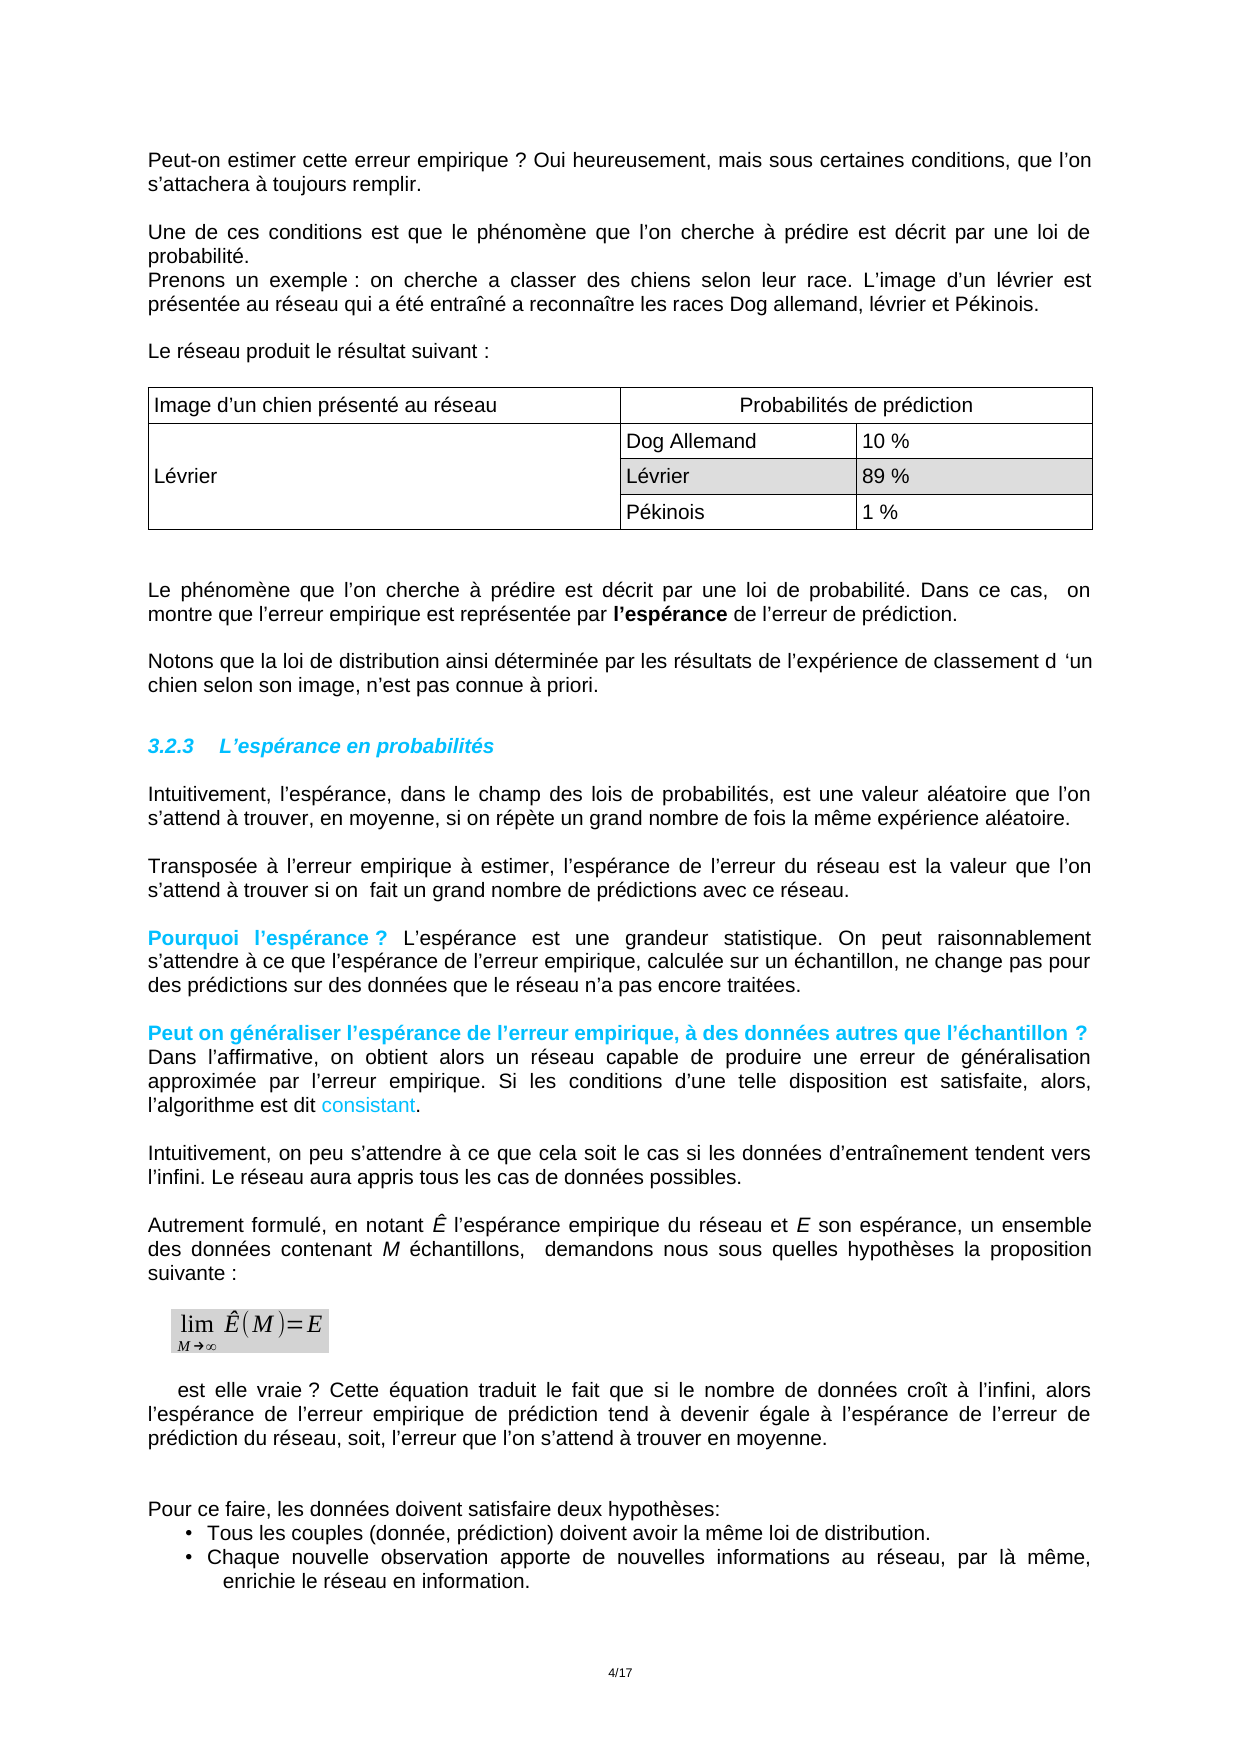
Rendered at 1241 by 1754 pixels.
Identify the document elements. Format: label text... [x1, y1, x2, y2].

table_cell Dog Allemand [621, 424, 856, 458]
table_header Probabilités de prédiction [621, 388, 1092, 423]
text Pour ce faire, les données doivent satisfaire deux hypothèses: [148, 1497, 1092, 1521]
text Peut on généraliser l’espérance de l’erreur empirique, à des données autres que l’échantillon ? [148, 1021, 1092, 1045]
table_cell Lévrier [621, 459, 856, 494]
text Le phénomène que l’on cherche à prédire est décrit par une loi de probabilité. Dans ce cas, on montre que l’erreur empirique est représentée par l’espérance de l’erreur de prédiction. [148, 577, 1092, 625]
text Dans l’affirmative, on obtient alors un réseau capable de produire une erreur de généralisation approximée par l’erreur empirique. Si les conditions d’une telle disposition est satisfaite, alors, l’algorithme est dit consistant. [148, 1045, 1092, 1117]
text Prenons un exemple : on cherche a classer des chiens selon leur race. L’image d’un lévrier est présentée au réseau qui a été entraîné a reconnaître les races Dog allemand, lévrier et Pékinois. [148, 267, 1092, 315]
text Intuitivement, on peu s’attendre à ce que cela soit le cas si les données d’entraînement tendent vers l’infini. Le réseau aura appris tous les cas de données possibles. [148, 1141, 1092, 1189]
text Pourquoi l’espérance ? L’espérance est une grandeur statistique. On peut raisonnablement s’attendre à ce que l’espérance de l’erreur empirique, calculée sur un échantillon, ne change pas pour des prédictions sur des données que le réseau n’a pas encore traitées. [148, 925, 1092, 997]
subtitle L’espérance en probabilités [148, 734, 1092, 758]
table_cell 1 % [857, 495, 1092, 529]
text Transposée à l’erreur empirique à estimer, l’espérance de l’erreur du réseau est la valeur que l’on s’attend à trouver si on fait un grand nombre de prédictions avec ce réseau. [148, 853, 1092, 901]
text est elle vraie ? Cette équation traduit le fait que si le nombre de données croît à l’infini, alors l’espérance de l’erreur empirique de prédiction tend à devenir égale à l’espérance de l’erreur de prédiction du réseau, soit, l’erreur que l’on s’attend à trouver en moyenne. [148, 1377, 1092, 1449]
table_cell Pékinois [621, 495, 856, 529]
text Autrement formulé, en notant Ê l’espérance empirique du réseau et E son espérance, un ensemble des données contenant M échantillons, demandons nous sous quelles hypothèses la proposition suivante : [148, 1213, 1092, 1285]
list Chaque nouvelle observation apporte de nouvelles informations au réseau, par là même, enrichie le réseau en information. [185, 1545, 1092, 1593]
table_header Image d’un chien présenté au réseau [149, 388, 620, 423]
list Tous les couples (donnée, prédiction) doivent avoir la même loi de distribution. [185, 1521, 1092, 1545]
text Notons que la loi de distribution ainsi déterminée par les résultats de l’expérience de classement d ‘un chien selon son image, n’est pas connue à priori. [148, 649, 1092, 697]
text Une de ces conditions est que le phénomène que l’on cherche à prédire est décrit par une loi de probabilité. [148, 219, 1092, 267]
text Le réseau produit le résultat suivant : [148, 339, 1092, 363]
table_cell 10 % [857, 424, 1092, 458]
text Intuitivement, l’espérance, dans le champ des lois de probabilités, est une valeur aléatoire que l’on s’attend à trouver, en moyenne, si on répète un grand nombre de fois la même expérience aléatoire. [148, 782, 1092, 829]
text Peut-on estimer cette erreur empirique ? Oui heureusement, mais sous certaines conditions, que l’on s’attachera à toujours remplir. [148, 148, 1092, 196]
table_cell 89 % [857, 459, 1092, 494]
table_cell Lévrier [149, 424, 620, 529]
